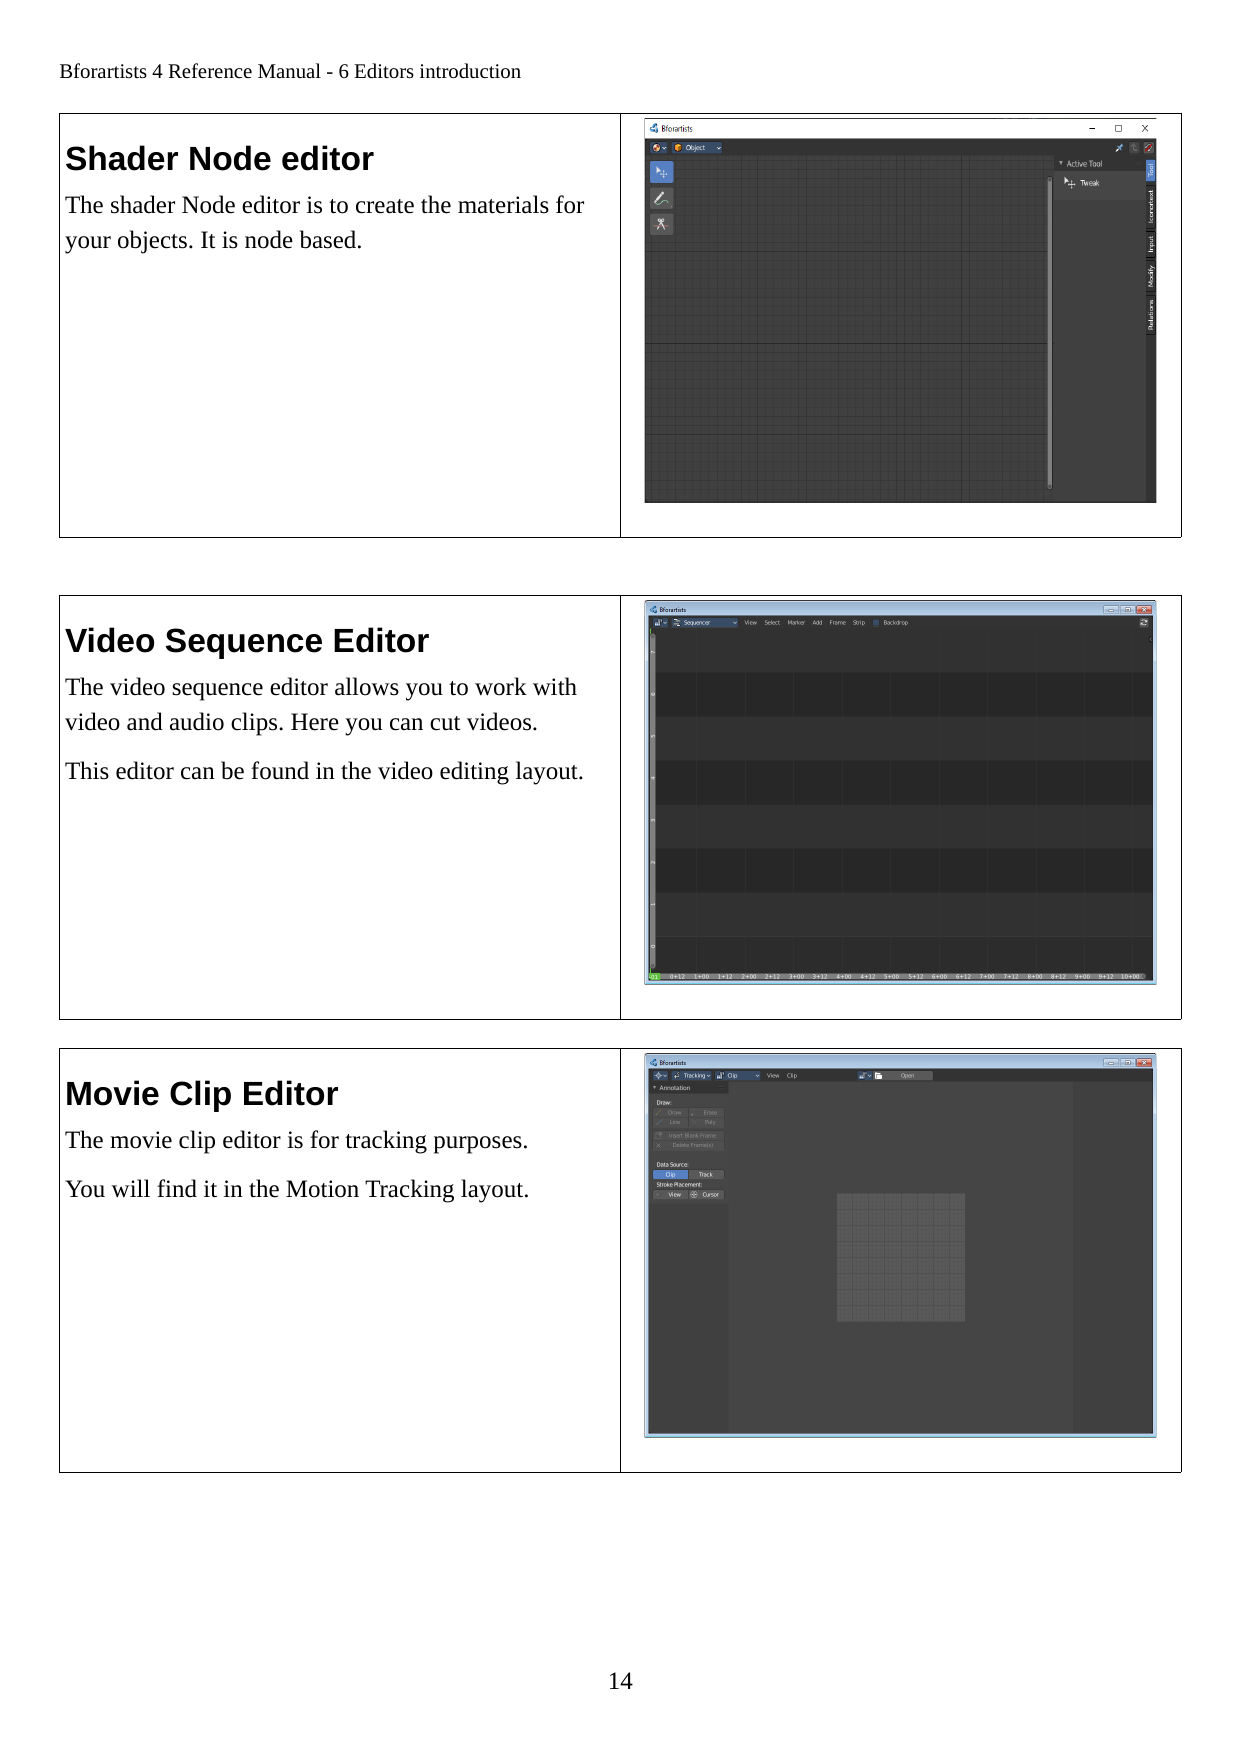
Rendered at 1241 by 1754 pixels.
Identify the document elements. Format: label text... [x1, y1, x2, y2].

picture [644, 1053, 1157, 1438]
table_header [621, 1049, 1181, 1472]
table_header [621, 596, 1181, 1019]
picture [644, 600, 1157, 985]
picture [644, 118, 1157, 503]
table_header Shader Node editor The shader Node editor is to create the materials for your objects. It is node based. [60, 114, 620, 537]
table_header Video Sequence Editor The video sequence editor allows you to work with video and audio clips. Here you can cut videos. This editor can be found in the video editing layout. [60, 596, 620, 1019]
table_header Movie Clip Editor The movie clip editor is for tracking purposes. You will find it in the Motion Tracking layout. [60, 1049, 620, 1472]
table_header [621, 114, 1181, 537]
